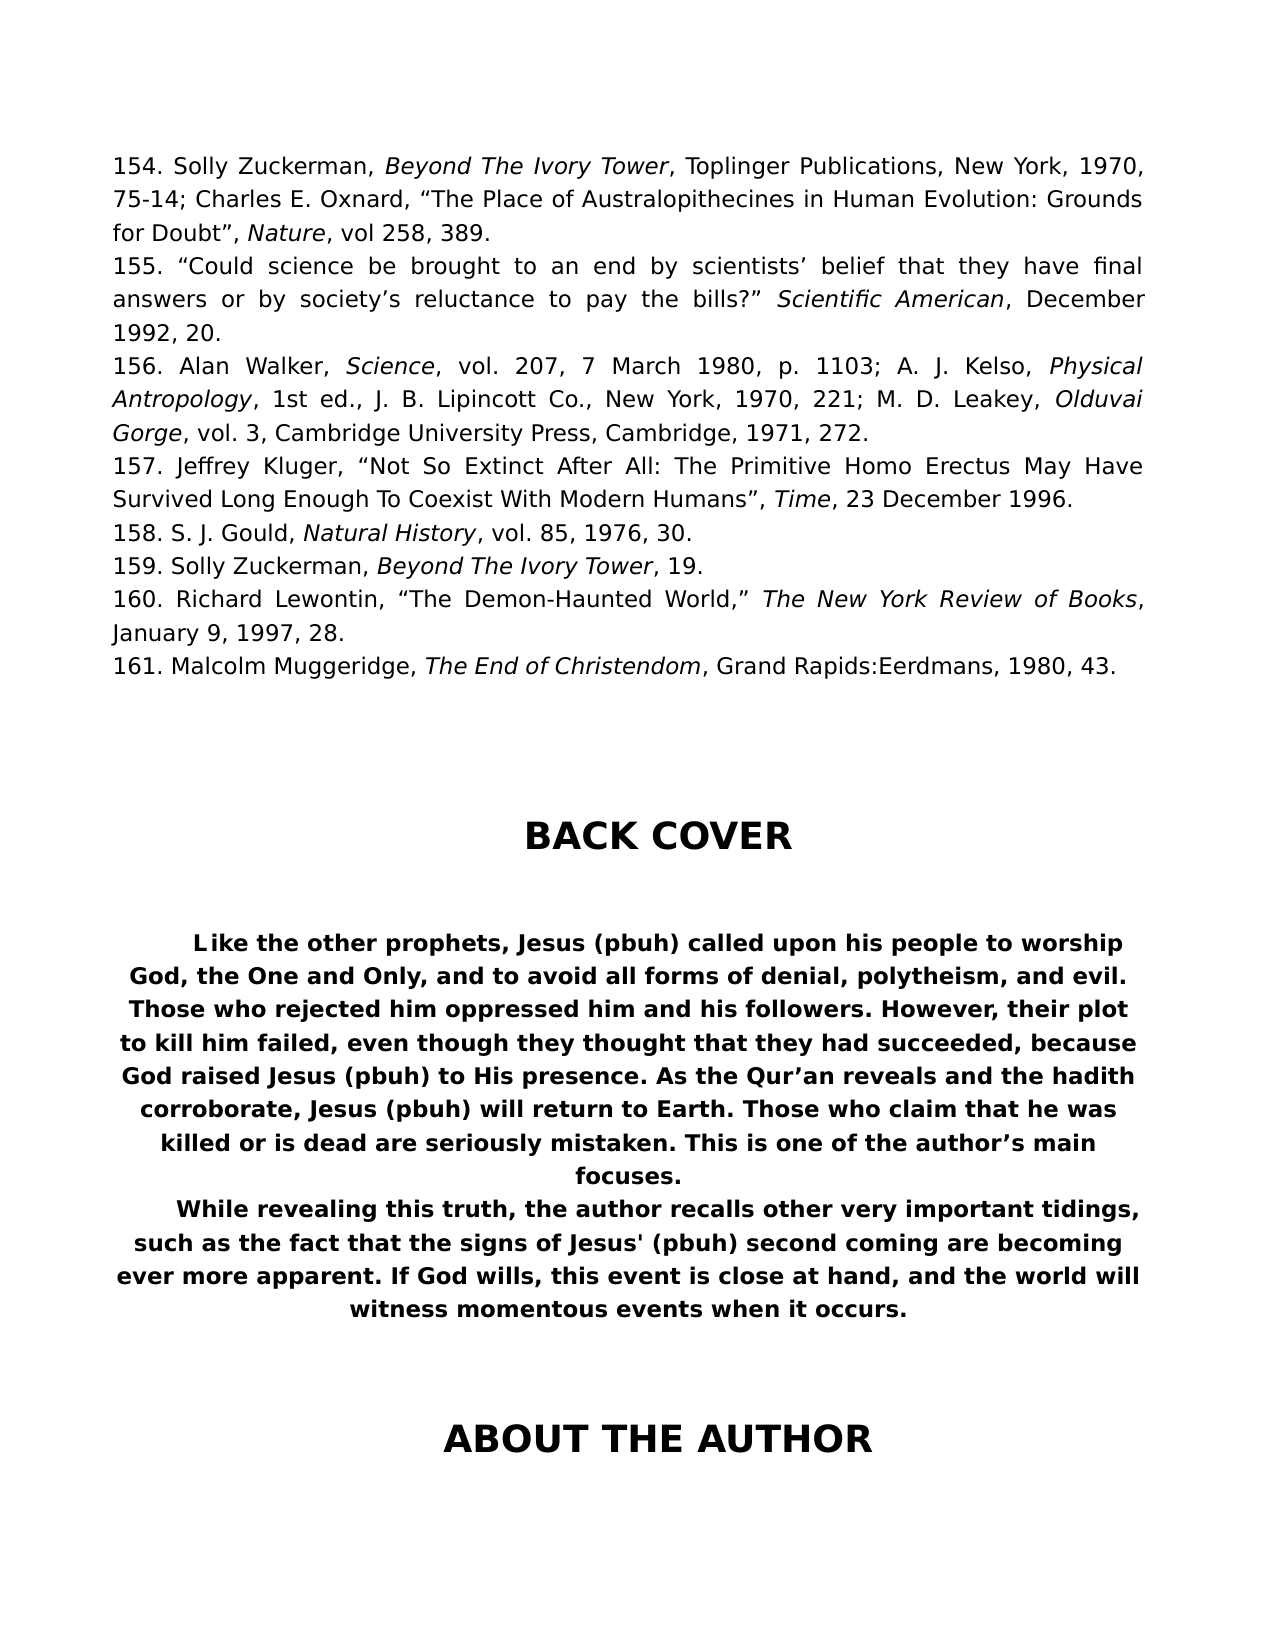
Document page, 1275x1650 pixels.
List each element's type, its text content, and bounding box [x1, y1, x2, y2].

text 154. Solly Zuckerman, Beyond The Ivory Tower, Toplinger Publications, New York, 1970, 75-14; Charles E. Oxnard, “The Place of Australopithecines in Human Evolution: Grounds for Doubt”, Nature, vol 258, 389. [112, 148, 1145, 248]
text 159. Solly Zuckerman, Beyond The Ivory Tower, 19. [112, 548, 1145, 581]
text 158. S. J. Gould, Natural History, vol. 85, 1976, 30. [112, 514, 1145, 548]
text BACK COVER [112, 814, 1145, 858]
text Like the other prophets, Jesus (pbuh) called upon his people to worship God, the One and Only, and to avoid all forms of denial, polytheism, and evil. Those who rejected him oppressed him and his followers. However, their plot to kill him failed, even though they thought that they had succeeded, because God raised Jesus (pbuh) to His presence. As the Qur’an reveals and the hadith corroborate, Jesus (pbuh) will return to Earth. Those who claim that he was killed or is dead are seriously mistaken. This is one of the author’s main focuses. [112, 924, 1145, 1191]
text 155. “Could science be brought to an end by scientists’ belief that they have final answers or by society’s reluctance to pay the bills?” Scientific American, December 1992, 20. [112, 248, 1145, 348]
text 160. Richard Lewontin, “The Demon-Haunted World,” The New York Review of Books, January 9, 1997, 28. [112, 581, 1145, 648]
text While revealing this truth, the author recalls other very important tidings, such as the fact that the signs of Jesus' (pbuh) second coming are becoming ever more apparent. If God wills, this event is close at hand, and the world will witness momentous events when it occurs. [112, 1191, 1145, 1324]
text 161. Malcolm Muggeridge, The End of Christendom, Grand Rapids:Eerdmans, 1980, 43. [112, 648, 1145, 681]
text ABOUT THE AUTHOR [112, 1418, 1145, 1462]
text 156. Alan Walker, Science, vol. 207, 7 March 1980, p. 1103; A. J. Kelso, Physical Antropology, 1st ed., J. B. Lipincott Co., New York, 1970, 221; M. D. Leakey, Olduvai Gorge, vol. 3, Cambridge University Press, Cambridge, 1971, 272. [112, 348, 1145, 448]
text 157. Jeffrey Kluger, “Not So Extinct After All: The Primitive Homo Erectus May Have Survived Long Enough To Coexist With Modern Humans”, Time, 23 December 1996. [112, 448, 1145, 514]
